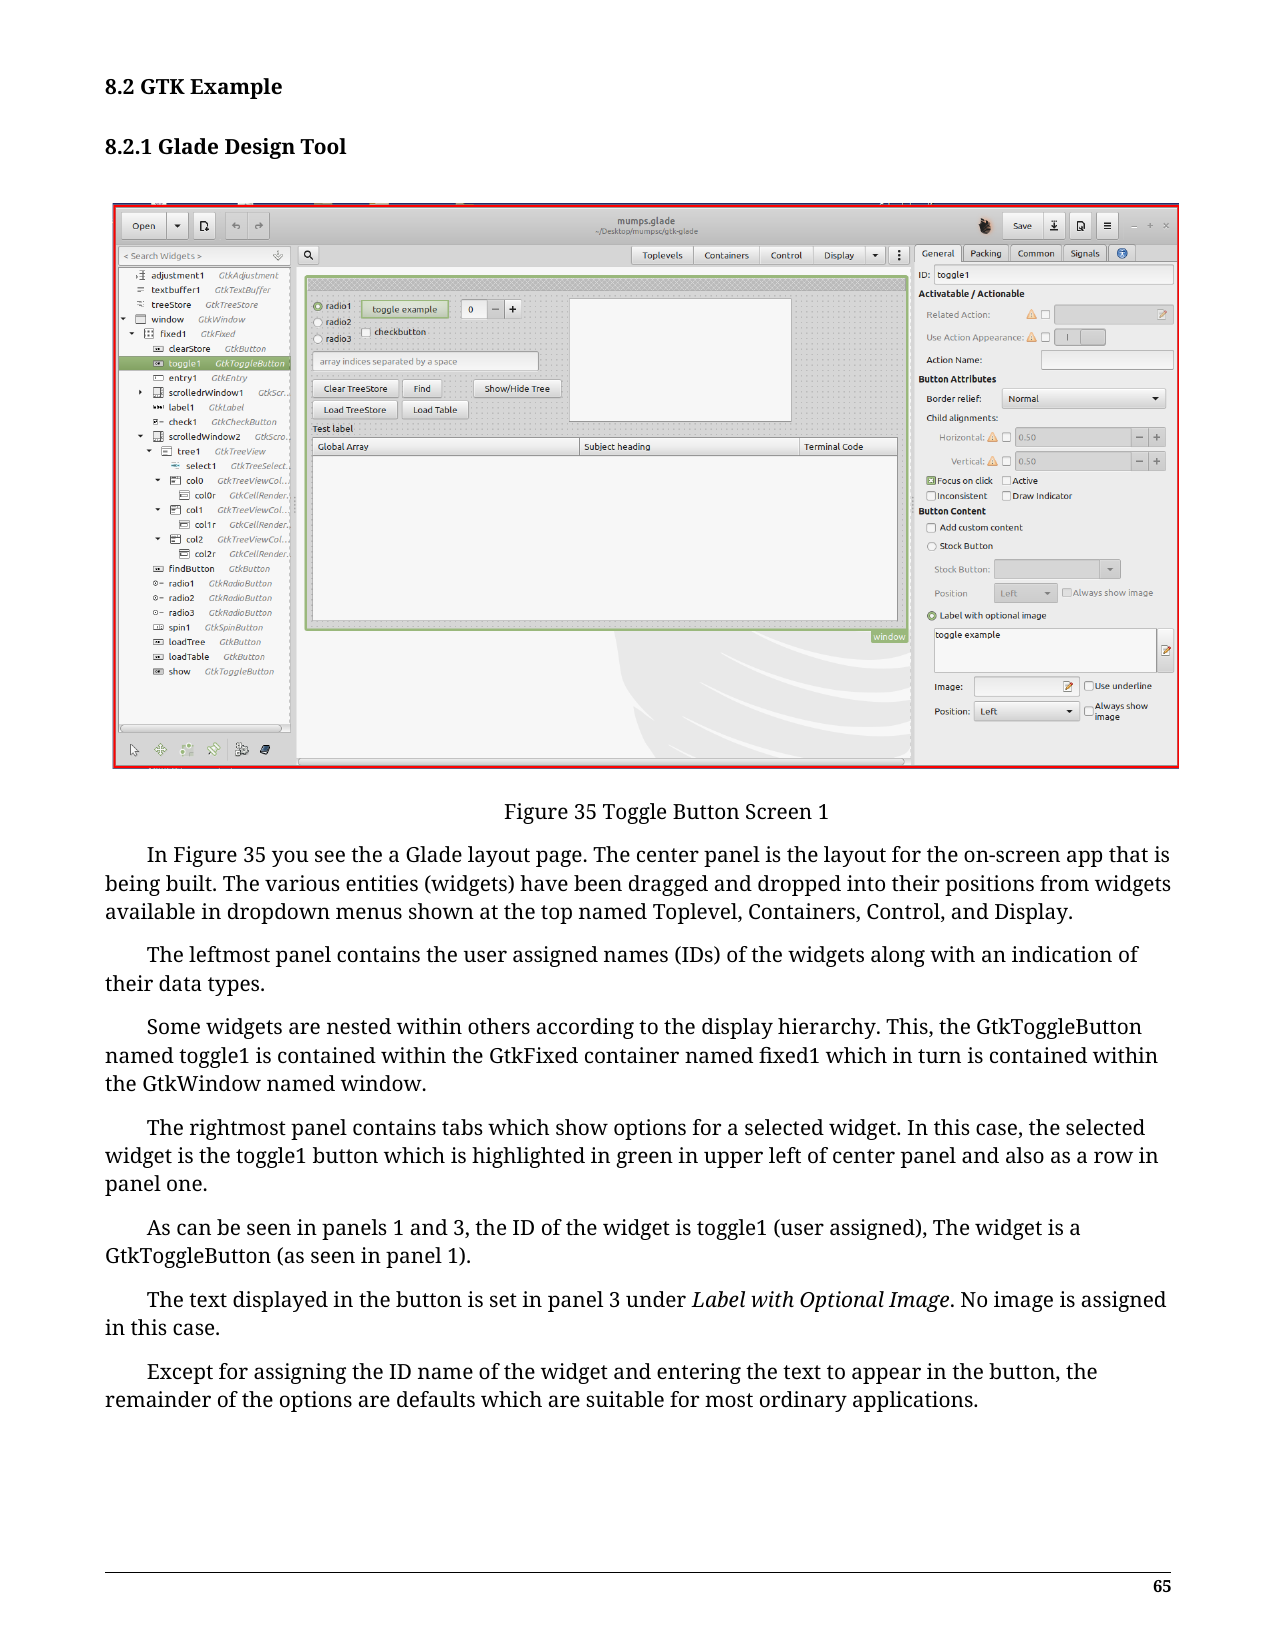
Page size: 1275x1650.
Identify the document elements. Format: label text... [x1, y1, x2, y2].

text As can be seen in panels 1 and 3, the ID of the widget is toggle1 (user assigned), The widget is a GtkToggleButton (as seen in panel 1). [105, 1213, 1186, 1270]
text The text displayed in the button is set in panel 3 under Label with Optional Image. No image is assigned in this case. [105, 1285, 1186, 1342]
text Some widgets are nested within others according to the display hierarchy. This, the GtkToggleButton named toggle1 is contained within the GtkFixed container named fixed1 which in turn is contained within the GtkWindow named window. [105, 1012, 1186, 1098]
text Except for assigning the ID name of the widget and entering the text to appear in the button, the remainder of the options are defaults which are suitable for most ordinary applications. [105, 1357, 1186, 1414]
text Figure 35 Toggle Button Screen 1 [105, 797, 1186, 825]
subtitle Glade Design Tool [105, 132, 1186, 160]
subtitle GTK Example [105, 72, 1186, 100]
text In Figure 35 you see the a Glade layout page. The center panel is the layout for the on-screen app that is being built. The various entities (widgets) have been dragged and dropped into their positions from widgets available in dropdown menus shown at the top named Toplevel, Containers, Control, and Display. [105, 840, 1186, 926]
text The leftmost panel contains the user assigned names (IDs) of the widgets along with an indication of their data types. [105, 941, 1186, 997]
picture [112, 203, 1179, 769]
text The rightmost panel contains tabs which show options for a selected widget. In this case, the selected widget is the toggle1 button which is highlighted in green in upper left of center panel and also as a row in panel one. [105, 1113, 1186, 1198]
